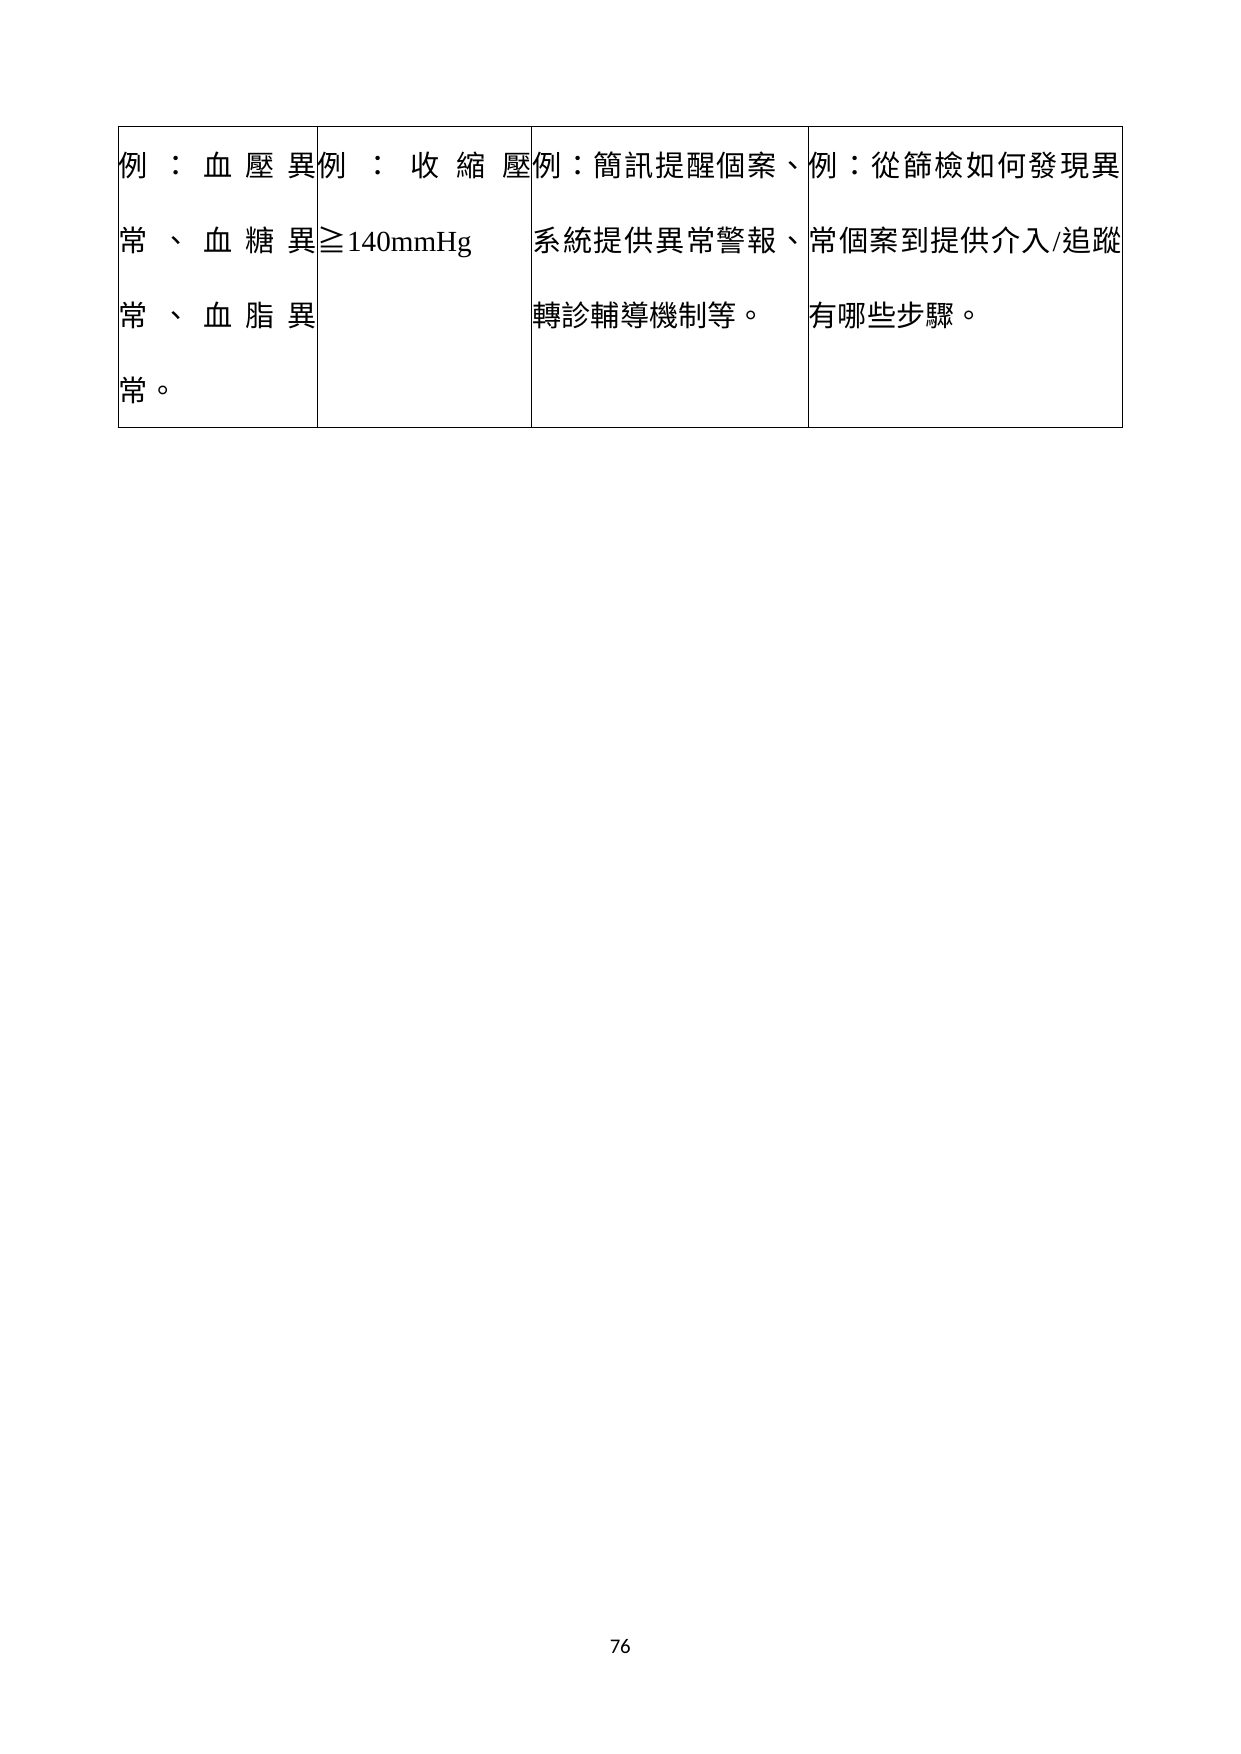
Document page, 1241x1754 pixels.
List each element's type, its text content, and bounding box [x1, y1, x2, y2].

table_cell 例：收縮壓≧140mmHg [318, 127, 531, 427]
table_cell 例：從篩檢如何發現異常個案到提供介入/追蹤有哪些步驟。 [809, 127, 1122, 427]
table_cell 例：簡訊提醒個案、系統提供異常警報、轉診輔導機制等。 [532, 127, 808, 427]
table_cell 例：血壓異常、血糖異常、血脂異常。 [119, 127, 317, 427]
